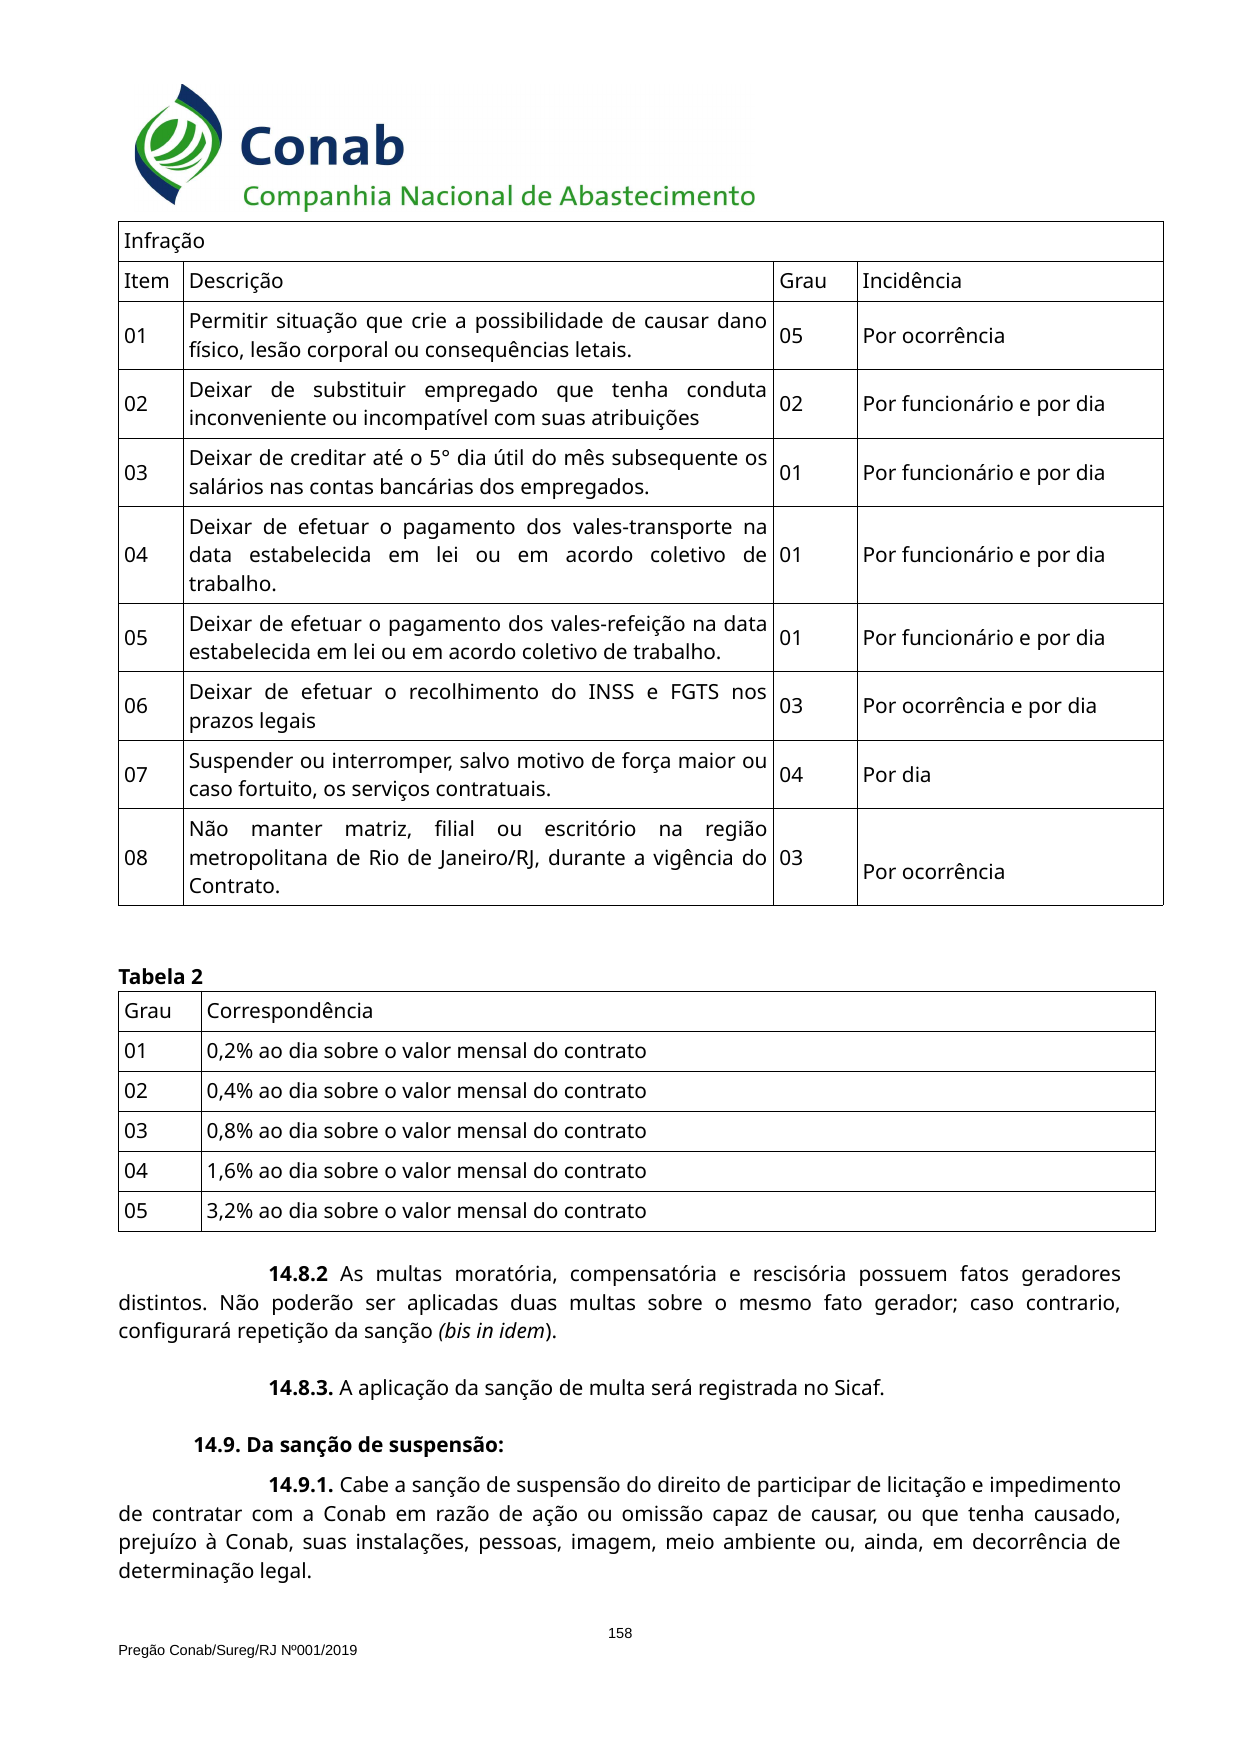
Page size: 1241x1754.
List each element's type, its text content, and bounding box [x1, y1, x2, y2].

table_cell 0,8% ao dia sobre o valor mensal do contrato [202, 1112, 1155, 1151]
table_cell 05 [119, 604, 183, 671]
table_cell Deixar de efetuar o pagamento dos vales-refeição na data estabelecida em lei ou em acordo coletivo de trabalho. [184, 604, 773, 671]
table_cell Por ocorrência e por dia [858, 672, 1163, 740]
table_cell Incidência [858, 262, 1163, 301]
table_cell Por funcionário e por dia [858, 507, 1163, 603]
text 14.9. Da sanção de suspensão: [193, 1430, 1122, 1458]
table_cell Deixar de efetuar o recolhimento do INSS e FGTS nos prazos legais [184, 672, 773, 740]
table_cell 01 [774, 439, 857, 506]
table_cell Por funcionário e por dia [858, 370, 1163, 438]
table_header Infração [119, 222, 857, 261]
table_cell 06 [119, 672, 183, 740]
table_cell Item [119, 262, 183, 301]
text 14.8.3. A aplicação da sanção de multa será registrada no Sicaf. [118, 1373, 1122, 1401]
table_header Grau [119, 992, 201, 1031]
picture [134, 84, 755, 212]
table_cell Por ocorrência [858, 302, 1163, 369]
table_cell 05 [774, 302, 857, 369]
table_header Correspondência [202, 992, 1155, 1031]
table_cell 05 [119, 1192, 201, 1231]
table_cell Por dia [858, 741, 1163, 808]
table_cell 03 [119, 439, 183, 506]
table_cell Suspender ou interromper, salvo motivo de força maior ou caso fortuito, os serviços contratuais. [184, 741, 773, 808]
table_cell 1,6% ao dia sobre o valor mensal do contrato [202, 1152, 1155, 1191]
table_cell 08 [119, 809, 183, 905]
table_cell Permitir situação que crie a possibilidade de causar dano físico, lesão corporal ou consequências letais. [184, 302, 773, 369]
table_cell 02 [119, 1072, 201, 1111]
table_cell Descrição [184, 262, 773, 301]
table_cell Por funcionário e por dia [858, 439, 1163, 506]
table_cell 01 [119, 1032, 201, 1071]
text 14.9.1. Cabe a sanção de suspensão do direito de participar de licitação e impedimento de contratar com a Conab em razão de ação ou omissão capaz de causar, ou que tenha causado, prejuízo à Conab, suas instalações, pessoas, imagem, meio ambiente ou, ainda, em decorrência de determinação legal. [118, 1471, 1122, 1584]
table_cell 0,4% ao dia sobre o valor mensal do contrato [202, 1072, 1155, 1111]
table_cell 03 [774, 672, 857, 740]
table_cell Grau [774, 262, 857, 301]
table_cell 04 [119, 507, 183, 603]
text 14.8.2 As multas moratória, compensatória e rescisória possuem fatos geradores distintos. Não poderão ser aplicadas duas multas sobre o mesmo fato gerador; caso contrario, configurará repetição da sanção (bis in idem). [118, 1259, 1122, 1344]
table_cell 0,2% ao dia sobre o valor mensal do contrato [202, 1032, 1155, 1071]
table_cell 01 [774, 604, 857, 671]
table_cell Por ocorrência [858, 809, 1163, 905]
table_cell 04 [119, 1152, 201, 1191]
table_cell Deixar de efetuar o pagamento dos vales-transporte na data estabelecida em lei ou em acordo coletivo de trabalho. [184, 507, 773, 603]
table_cell 03 [774, 809, 857, 905]
table_cell Por funcionário e por dia [858, 604, 1163, 671]
text Tabela 2 [118, 962, 1122, 991]
table_cell Deixar de substituir empregado que tenha conduta inconveniente ou incompatível com suas atribuições [184, 370, 773, 438]
table_cell Deixar de creditar até o 5° dia útil do mês subsequente os salários nas contas bancárias dos empregados. [184, 439, 773, 506]
table_cell 02 [119, 370, 183, 438]
table_cell 04 [774, 741, 857, 808]
table_cell 02 [774, 370, 857, 438]
table_cell 3,2% ao dia sobre o valor mensal do contrato [202, 1192, 1155, 1231]
table_cell 01 [119, 302, 183, 369]
table_cell 01 [774, 507, 857, 603]
table_cell 03 [119, 1112, 201, 1151]
table_cell Não manter matriz, filial ou escritório na região metropolitana de Rio de Janeiro/RJ, durante a vigência do Contrato. [184, 809, 773, 905]
table_cell 07 [119, 741, 183, 808]
table_header [857, 222, 1163, 261]
